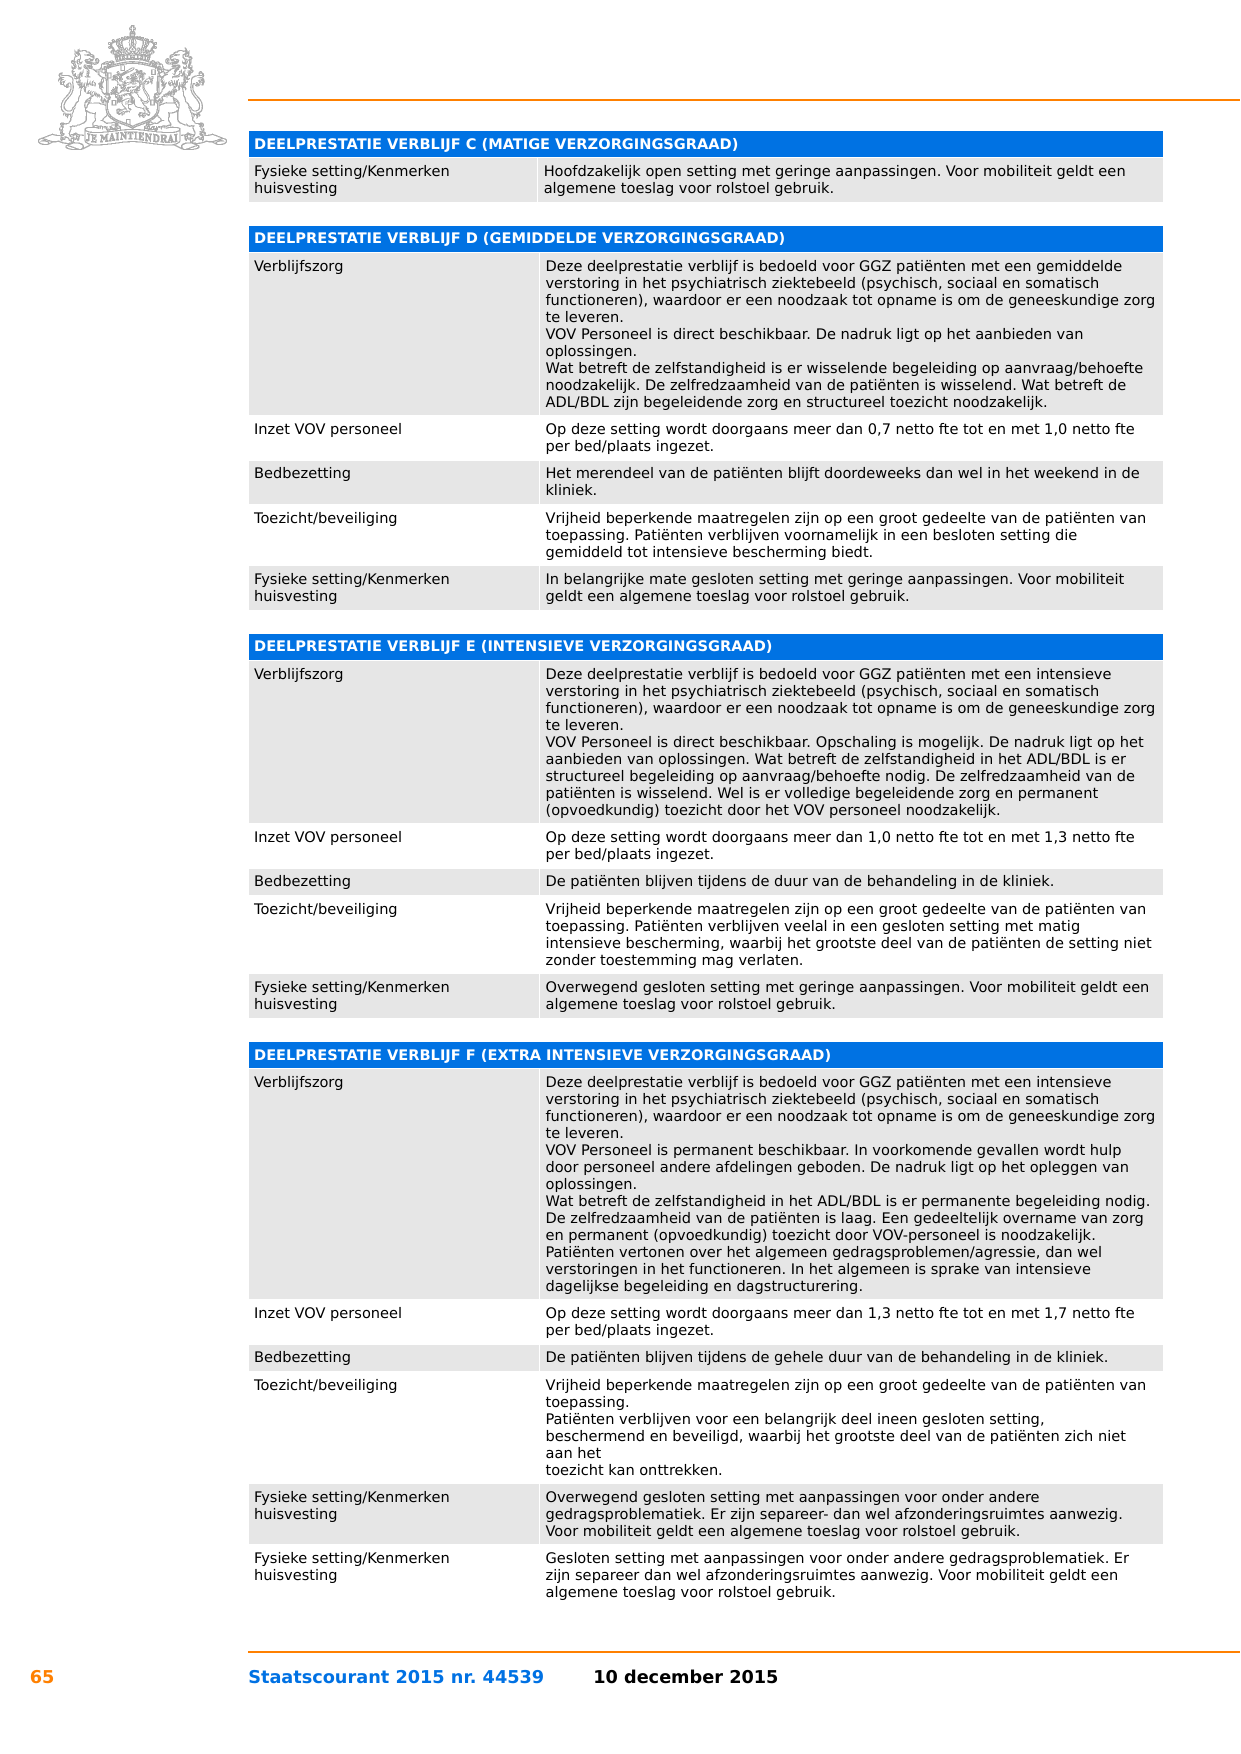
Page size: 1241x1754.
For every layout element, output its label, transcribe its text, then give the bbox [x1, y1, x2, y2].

table_cell Bedbezetting [249, 869, 539, 895]
table_cell Fysieke setting/Kenmerken huisvesting [249, 566, 539, 610]
table_cell Fysieke setting/Kenmerken huisvesting [249, 158, 537, 202]
table_cell Fysieke setting/Kenmerken huisvesting [249, 974, 539, 1018]
table_header DEELPRESTATIE VERBLIJF C (MATIGE VERZORGINGSGRAAD) [249, 131, 1163, 157]
table_cell Toezicht/beveiliging [249, 1372, 539, 1483]
table_cell Op deze setting wordt doorgaans meer dan 1,0 netto fte tot en met 1,3 netto fte per bed/plaats ingezet. [540, 824, 1163, 868]
table_cell Hoofdzakelijk open setting met geringe aanpassingen. Voor mobiliteit geldt een algemene toeslag voor rolstoel gebruik. [538, 158, 1163, 202]
table_header DEELPRESTATIE VERBLIJF E (INTENSIEVE VERZORGINGSGRAAD) [249, 634, 1163, 660]
table_cell Op deze setting wordt doorgaans meer dan 0,7 netto fte tot en met 1,0 netto fte per bed/plaats ingezet. [540, 416, 1163, 459]
table_cell Bedbezetting [249, 1345, 539, 1371]
table_cell Verblijfszorg [249, 661, 539, 823]
table_cell Deze deelprestatie verblijf is bedoeld voor GGZ patiënten met een gemiddelde verstoring in het psychiatrisch ziektebeeld (psychisch, sociaal en somatisch functioneren), waardoor er een noodzaak tot opname is om de geneeskundige zorg te leveren. VOV Personeel is direct beschikbaar. De nadruk ligt op het aanbieden van oplossingen. Wat betreft de zelfstandigheid is er wisselende begeleiding op aanvraag/behoefte noodzakelijk. De zelfredzaamheid van de patiënten is wisselend. Wat betreft de ADL/BDL zijn begeleidende zorg en structureel toezicht noodzakelijk. [540, 253, 1163, 415]
table_cell Verblijfszorg [249, 253, 539, 415]
picture [38, 25, 227, 150]
table_cell Het merendeel van de patiënten blijft doordeweeks dan wel in het weekend in de kliniek. [540, 461, 1163, 504]
table_cell Op deze setting wordt doorgaans meer dan 1,3 netto fte tot en met 1,7 netto fte per bed/plaats ingezet. [540, 1300, 1163, 1343]
table_header DEELPRESTATIE VERBLIJF D (GEMIDDELDE VERZORGINGSGRAAD) [249, 226, 1163, 252]
table_cell Inzet VOV personeel [249, 1300, 539, 1343]
table_cell Deze deelprestatie verblijf is bedoeld voor GGZ patiënten met een intensieve verstoring in het psychiatrisch ziektebeeld (psychisch, sociaal en somatisch functioneren), waardoor er een noodzaak tot opname is om de geneeskundige zorg te leveren. VOV Personeel is direct beschikbaar. Opschaling is mogelijk. De nadruk ligt op het aanbieden van oplossingen. Wat betreft de zelfstandigheid in het ADL/BDL is er structureel begeleiding op aanvraag/behoefte nodig. De zelfredzaamheid van de patiënten is wisselend. Wel is er volledige begeleidende zorg en permanent (opvoedkundig) toezicht door het VOV personeel noodzakelijk. [540, 661, 1163, 823]
table_cell Toezicht/beveiliging [249, 505, 539, 565]
table_header DEELPRESTATIE VERBLIJF F (EXTRA INTENSIEVE VERZORGINGSGRAAD) [249, 1042, 1163, 1068]
table_cell In belangrijke mate gesloten setting met geringe aanpassingen. Voor mobiliteit geldt een algemene toeslag voor rolstoel gebruik. [540, 566, 1163, 610]
table_cell Gesloten setting met aanpassingen voor onder andere gedragsproblematiek. Er zijn separeer dan wel afzonderingsruimtes aanwezig. Voor mobiliteit geldt een algemene toeslag voor rolstoel gebruik. [540, 1546, 1163, 1606]
table_cell Fysieke setting/Kenmerken huisvesting [249, 1484, 539, 1544]
table_cell Toezicht/beveiliging [249, 896, 539, 973]
table_cell Bedbezetting [249, 461, 539, 504]
table_cell De patiënten blijven tijdens de duur van de behandeling in de kliniek. [540, 869, 1163, 895]
table_cell Vrijheid beperkende maatregelen zijn op een groot gedeelte van de patiënten van toepassing. Patiënten verblijven veelal in een gesloten setting met matig intensieve bescherming, waarbij het grootste deel van de patiënten de setting niet zonder toestemming mag verlaten. [540, 896, 1163, 973]
table_cell De patiënten blijven tijdens de gehele duur van de behandeling in de kliniek. [540, 1345, 1163, 1371]
table_cell Fysieke setting/Kenmerken huisvesting [249, 1546, 539, 1606]
table_cell Deze deelprestatie verblijf is bedoeld voor GGZ patiënten met een intensieve verstoring in het psychiatrisch ziektebeeld (psychisch, sociaal en somatisch functioneren), waardoor er een noodzaak tot opname is om de geneeskundige zorg te leveren. VOV Personeel is permanent beschikbaar. In voorkomende gevallen wordt hulp door personeel andere afdelingen geboden. De nadruk ligt op het opleggen van oplossingen. Wat betreft de zelfstandigheid in het ADL/BDL is er permanente begeleiding nodig. De zelfredzaamheid van de patiënten is laag. Een gedeeltelijk overname van zorg en permanent (opvoedkundig) toezicht door VOV-personeel is noodzakelijk. Patiënten vertonen over het algemeen gedragsproblemen/agressie, dan wel verstoringen in het functioneren. In het algemeen is sprake van intensieve dagelijkse begeleiding en dagstructurering. [540, 1069, 1163, 1299]
table_cell Vrijheid beperkende maatregelen zijn op een groot gedeelte van de patiënten van toepassing. Patiënten verblijven voor een belangrijk deel ineen gesloten setting, beschermend en beveiligd, waarbij het grootste deel van de patiënten zich niet aan het toezicht kan onttrekken. [540, 1372, 1163, 1483]
table_cell Overwegend gesloten setting met aanpassingen voor onder andere gedragsproblematiek. Er zijn separeer- dan wel afzonderingsruimtes aanwezig. Voor mobiliteit geldt een algemene toeslag voor rolstoel gebruik. [540, 1484, 1163, 1544]
table_cell Inzet VOV personeel [249, 824, 539, 868]
table_cell Overwegend gesloten setting met geringe aanpassingen. Voor mobiliteit geldt een algemene toeslag voor rolstoel gebruik. [540, 974, 1163, 1018]
table_cell Vrijheid beperkende maatregelen zijn op een groot gedeelte van de patiënten van toepassing. Patiënten verblijven voornamelijk in een besloten setting die gemiddeld tot intensieve bescherming biedt. [540, 505, 1163, 565]
table_cell Inzet VOV personeel [249, 416, 539, 459]
table_cell Verblijfszorg [249, 1069, 539, 1299]
